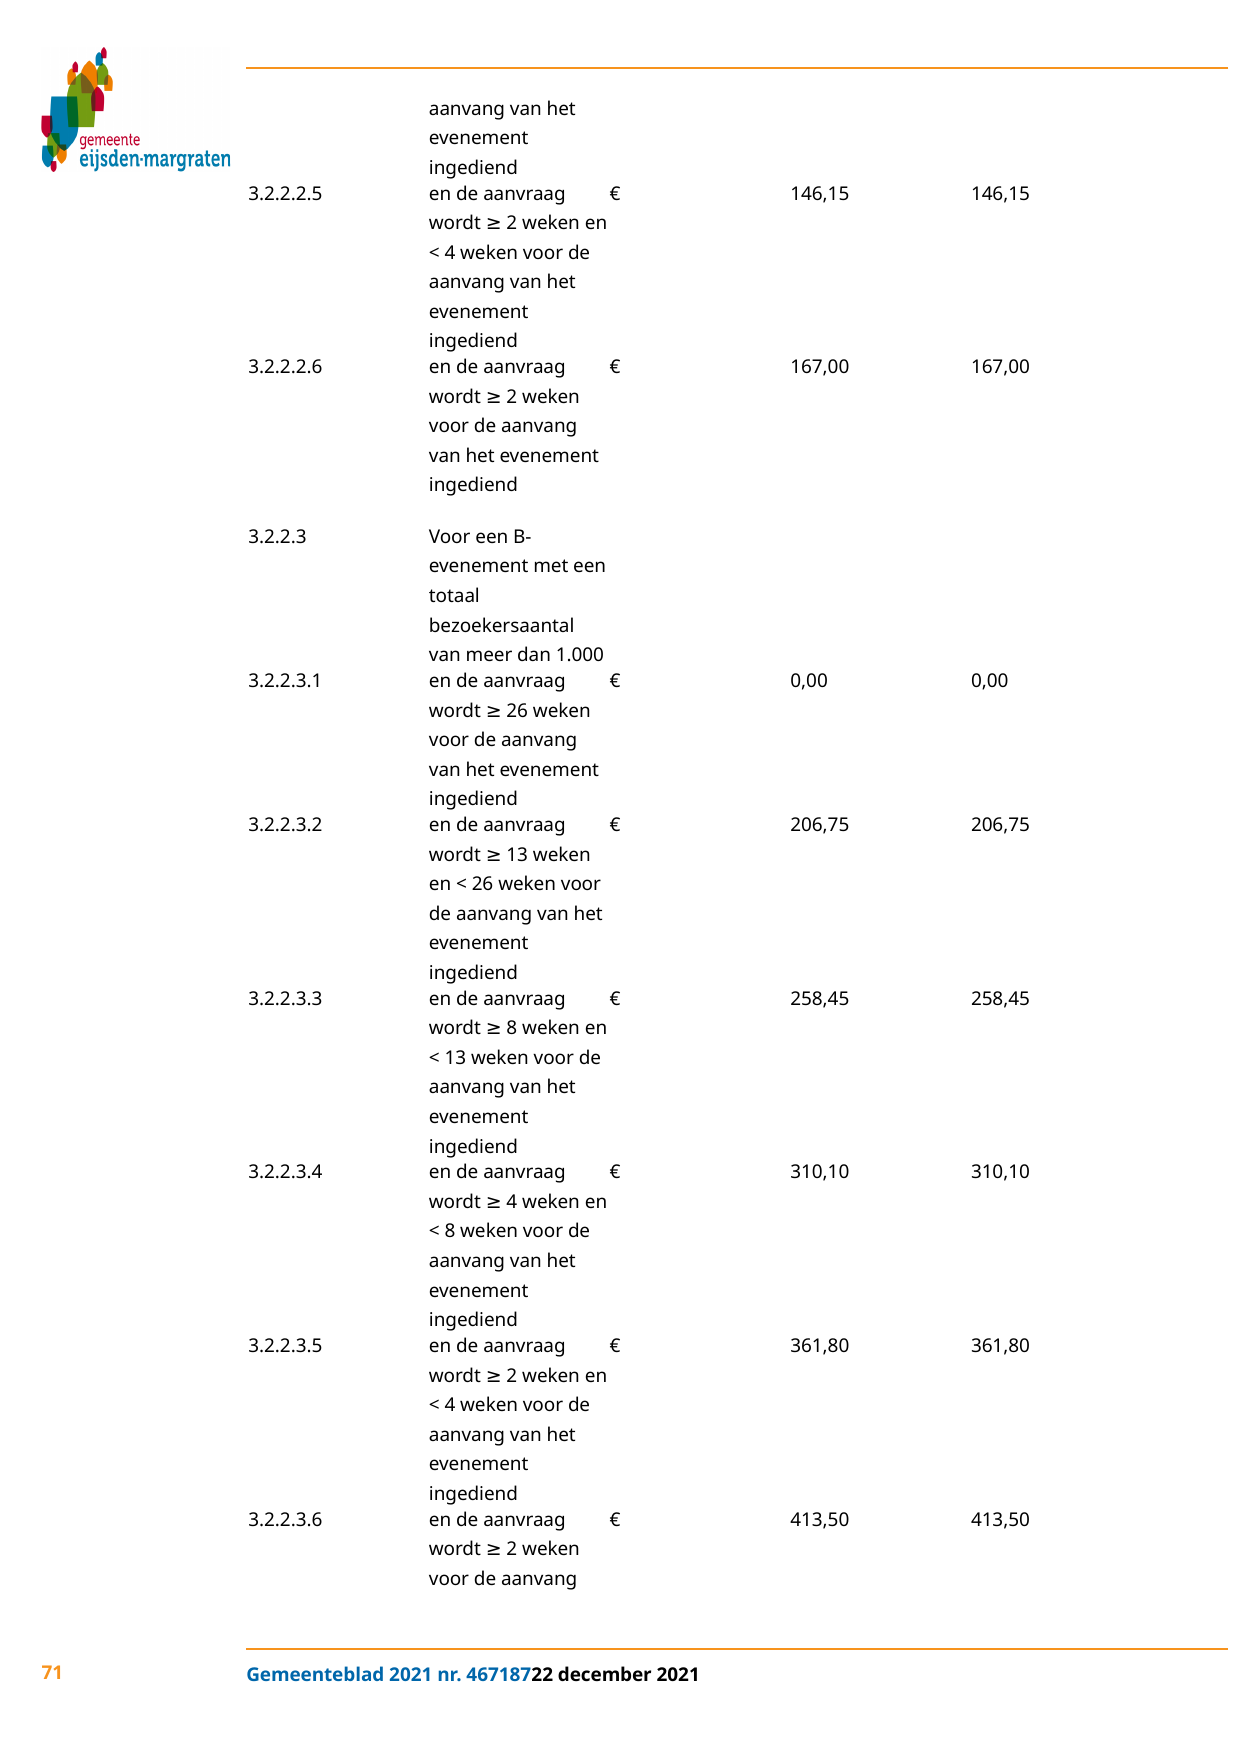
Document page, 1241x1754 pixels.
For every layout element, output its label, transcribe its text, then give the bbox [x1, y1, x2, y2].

table_cell 0,00 [971, 667, 1152, 811]
table_cell 413,50 [790, 1506, 971, 1591]
table_cell [971, 523, 1152, 667]
table_cell Voor een B-evenement met een totaal bezoekersaantal van meer dan 1.000 [429, 523, 609, 667]
table_cell en de aanvraag wordt ≥ 8 weken en < 13 weken voor de aanvang van het evenement ingediend [429, 985, 609, 1158]
table_cell 167,00 [790, 353, 971, 497]
table_cell 258,45 [971, 985, 1152, 1158]
table_cell en de aanvraag wordt ≥ 2 weken voor de aanvang van het evenement ingediend [429, 353, 609, 497]
table_cell 310,10 [971, 1159, 1152, 1332]
table_cell en de aanvraag wordt ≥ 4 weken en < 8 weken voor de aanvang van het evenement ingediend [429, 1159, 609, 1332]
table_cell en de aanvraag wordt ≥ 2 weken en < 4 weken voor de aanvang van het evenement ingediend [429, 180, 609, 353]
table_cell 146,15 [971, 180, 1152, 353]
table_cell aanvang van het evenement ingediend [429, 95, 609, 180]
table_cell en de aanvraag wordt ≥ 2 weken voor de aanvang [429, 1506, 609, 1591]
table_cell 3.2.2.3 [248, 523, 429, 667]
table_cell en de aanvraag wordt ≥ 13 weken en < 26 weken voor de aanvang van het evenement ingediend [429, 811, 609, 985]
table_cell € [609, 667, 790, 811]
table_cell 3.2.2.3.2 [248, 811, 429, 985]
table_cell 310,10 [790, 1159, 971, 1332]
table_cell 0,00 [790, 667, 971, 811]
table_cell 3.2.2.2.6 [248, 353, 429, 497]
table_cell [248, 498, 429, 523]
table_cell € [609, 1506, 790, 1591]
table_cell [790, 95, 971, 180]
table_cell [248, 95, 429, 180]
table_cell 3.2.2.3.6 [248, 1506, 429, 1591]
table_cell 3.2.2.3.5 [248, 1332, 429, 1506]
table_cell [609, 498, 790, 523]
table_cell 167,00 [971, 353, 1152, 497]
table_cell en de aanvraag wordt ≥ 26 weken voor de aanvang van het evenement ingediend [429, 667, 609, 811]
table_cell 413,50 [971, 1506, 1152, 1591]
table_cell € [609, 353, 790, 497]
table_cell [971, 498, 1152, 523]
table_cell € [609, 180, 790, 353]
table_cell 361,80 [790, 1332, 971, 1506]
table_cell 146,15 [790, 180, 971, 353]
table_cell 258,45 [790, 985, 971, 1158]
table_cell [609, 523, 790, 667]
table_cell 3.2.2.3.3 [248, 985, 429, 1158]
table_cell 361,80 [971, 1332, 1152, 1506]
table_cell 206,75 [790, 811, 971, 985]
table_cell [790, 523, 971, 667]
table_cell [429, 498, 609, 523]
table_cell [790, 498, 971, 523]
table_cell € [609, 1332, 790, 1506]
table_cell [971, 95, 1152, 180]
table_cell € [609, 1159, 790, 1332]
table_cell 3.2.2.3.1 [248, 667, 429, 811]
table_cell 3.2.2.3.4 [248, 1159, 429, 1332]
table_cell € [609, 985, 790, 1158]
table_cell 3.2.2.2.5 [248, 180, 429, 353]
picture [41, 47, 231, 172]
table_cell 206,75 [971, 811, 1152, 985]
table_cell [609, 95, 790, 180]
table_cell en de aanvraag wordt ≥ 2 weken en < 4 weken voor de aanvang van het evenement ingediend [429, 1332, 609, 1506]
table_cell € [609, 811, 790, 985]
